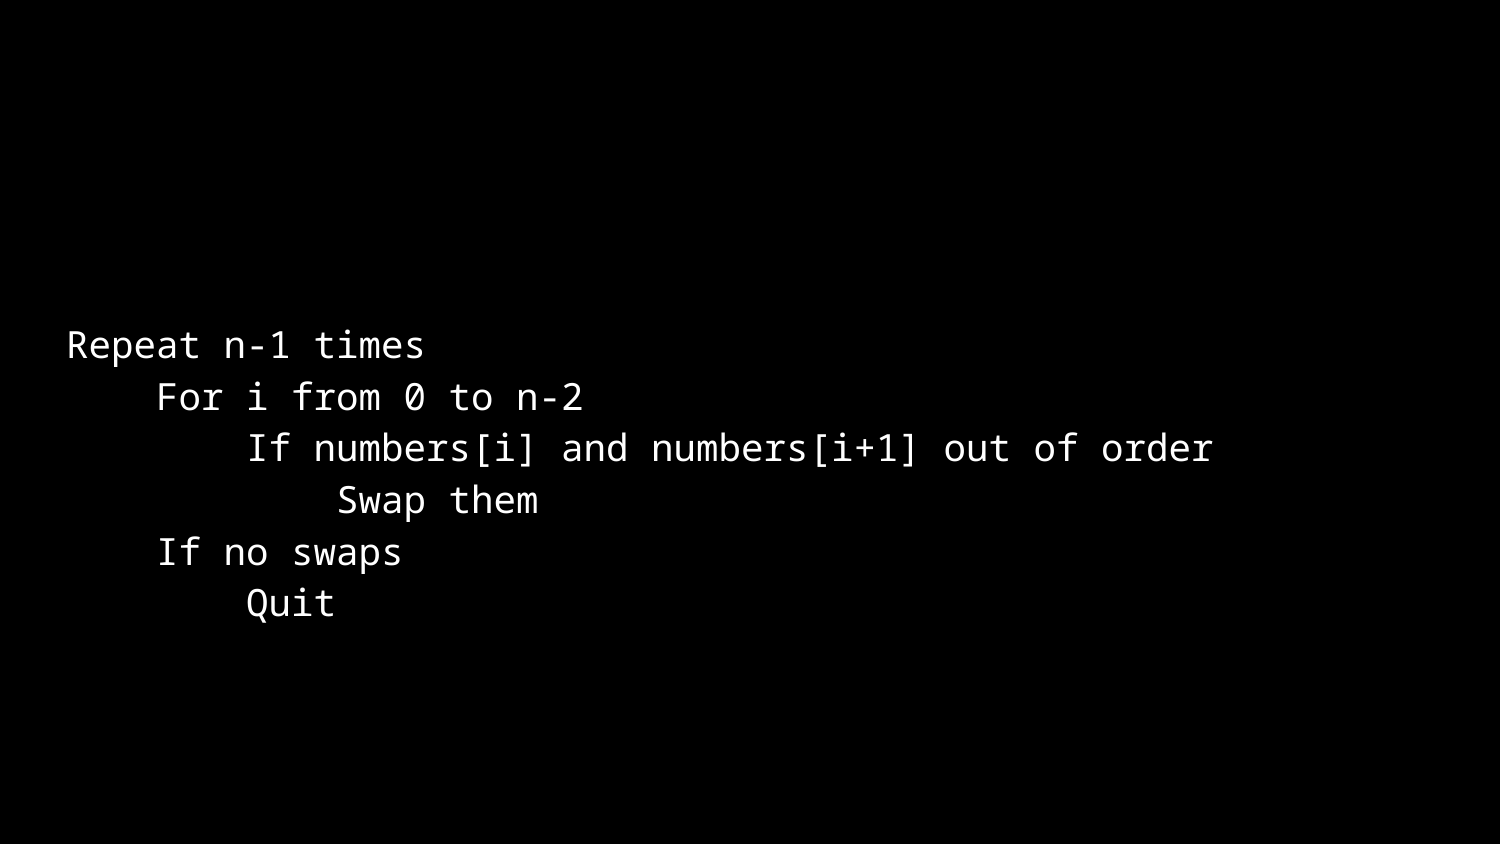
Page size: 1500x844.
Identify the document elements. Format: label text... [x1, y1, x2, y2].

list Repeat n-1 times For i from 0 to n-2 If numbers[i] and numbers[i+1] out of order Swap them If no swaps Quit [51, 189, 1449, 750]
